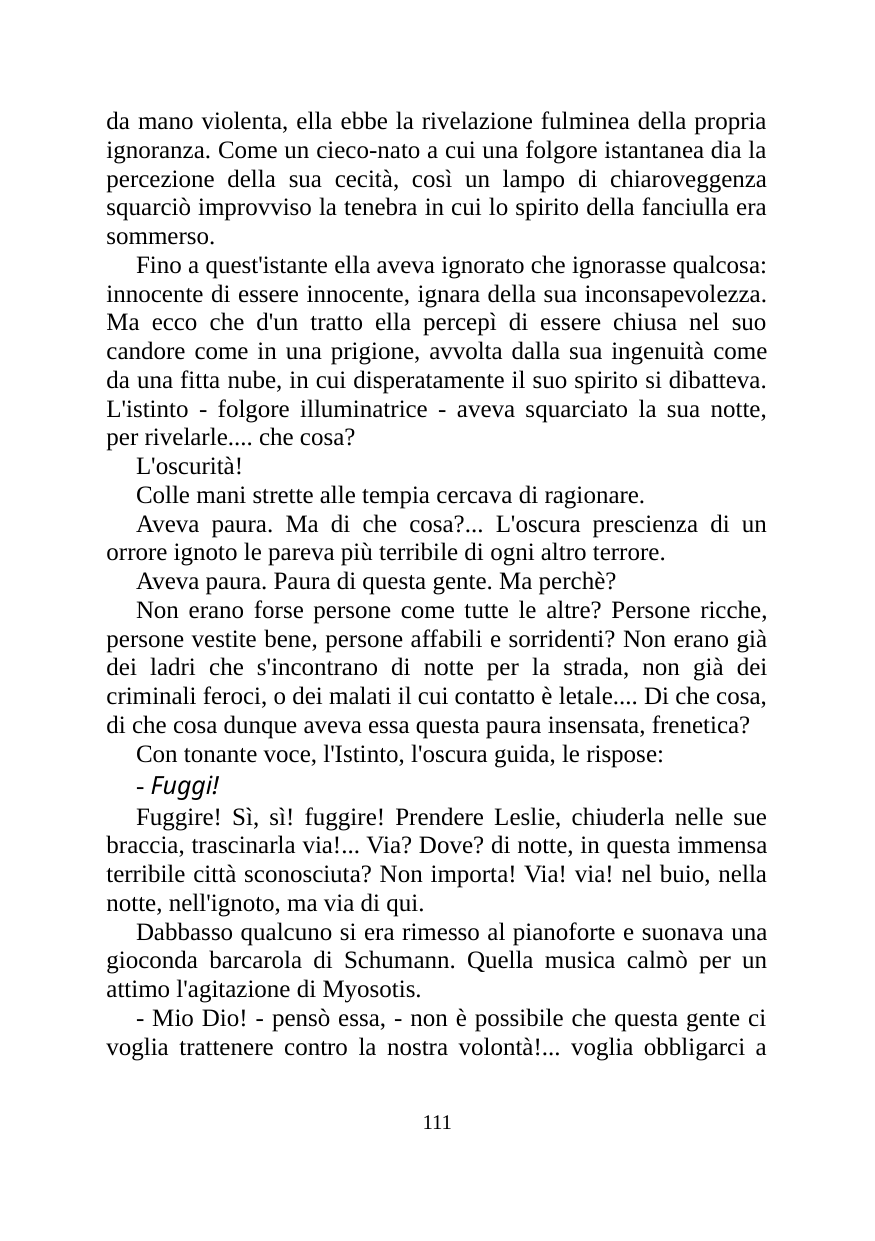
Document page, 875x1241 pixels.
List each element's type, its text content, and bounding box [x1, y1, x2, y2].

text Con tonante voce, l'Istinto, l'oscura guida, le rispose: [106, 739, 768, 767]
text Fuggire! Sì, sì! fuggire! Prendere Leslie, chiuderla nelle sue braccia, trascinarla via!... Via? Dove? di notte, in questa immensa terribile città sconosciuta? Non importa! Via! via! nel buio, nella notte, nell'ignoto, ma via di qui. [106, 802, 768, 917]
text Non erano forse persone come tutte le altre? Persone ricche, persone vestite bene, persone affabili e sorridenti? Non erano già dei ladri che s'incontrano di notte per la strada, non già dei criminali feroci, o dei malati il cui contatto è letale.... Di che cosa, di che cosa dunque aveva essa questa paura insensata, frenetica? [106, 595, 768, 739]
text Fino a quest'istante ella aveva ignorato che ignorasse qualcosa: innocente di essere innocente, ignara della sua inconsapevolezza. Ma ecco che d'un tratto ella percepì di essere chiusa nel suo candore come in una prigione, avvolta dalla sua ingenuità come da una fitta nube, in cui disperatamente il suo spirito si dibatteva. L'istinto - folgore illuminatrice - aveva squarciato la sua notte, per rivelarle.... che cosa? [106, 250, 768, 451]
text - Mio Dio! - pensò essa, - non è possibile che questa gente ci voglia trattenere contro la nostra volontà!... voglia obbligarci a [106, 1003, 768, 1060]
text Aveva paura. Ma di che cosa?... L'oscura prescienza di un orrore ignoto le pareva più terribile di ogni altro terrore. [106, 509, 768, 566]
text L'oscurità! [106, 451, 768, 480]
text da mano violenta, ella ebbe la rivelazione fulminea della propria ignoranza. Come un cieco-nato a cui una folgore istantanea dia la percezione della sua cecità, così un lampo di chiaroveggenza squarciò improvviso la tenebra in cui lo spirito della fanciulla era sommerso. [106, 106, 768, 250]
text Colle mani strette alle tempia cercava di ragionare. [106, 480, 768, 509]
text - Fuggi! [106, 767, 768, 802]
text Dabbasso qualcuno si era rimesso al pianoforte e suonava una gioconda barcarola di Schumann. Quella musica calmò per un attimo l'agitazione di Myosotis. [106, 917, 768, 1003]
text Aveva paura. Paura di questa gente. Ma perchè? [106, 566, 768, 595]
